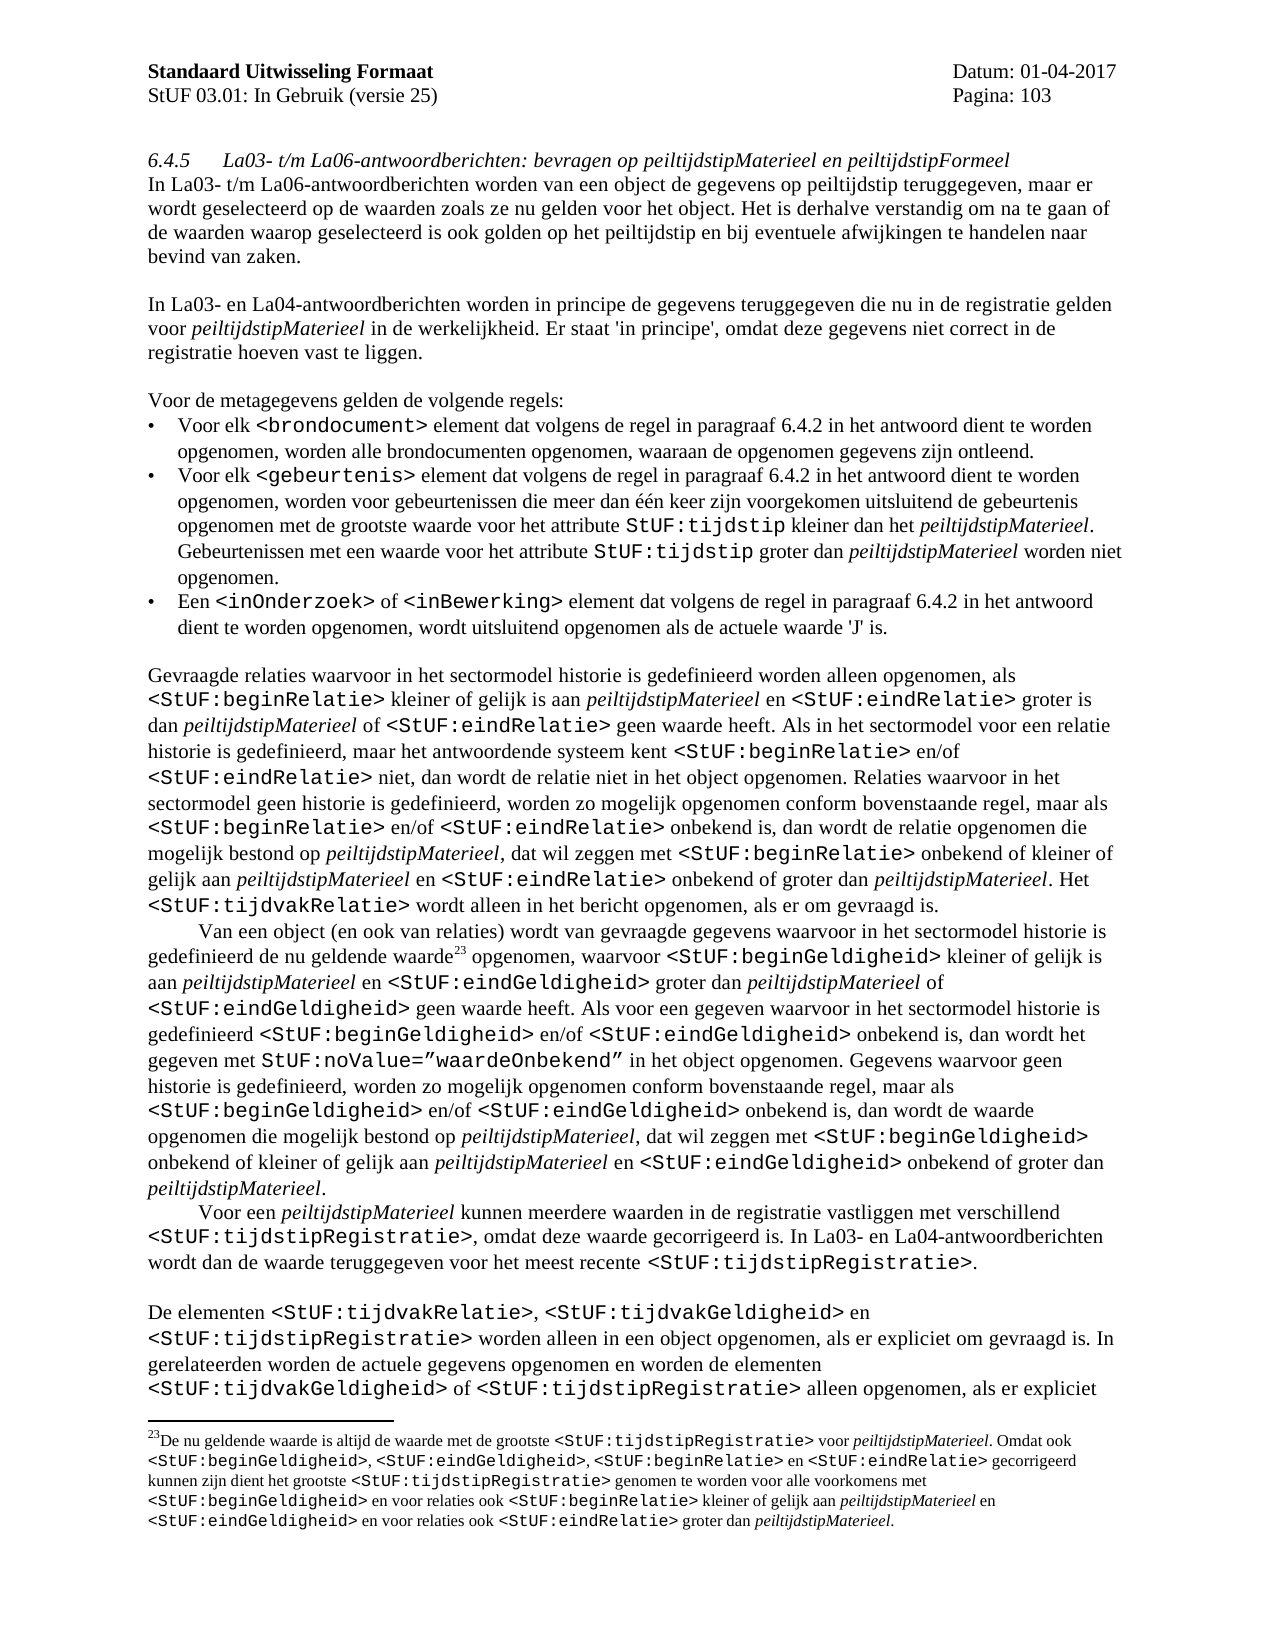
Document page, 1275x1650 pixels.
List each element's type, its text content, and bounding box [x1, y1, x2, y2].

text Van een object (en ook van relaties) wordt van gevraagde gegevens waarvoor in het sectormodel historie is gedefinieerd de nu geldende waarde opgenomen, waarvoor <StUF:beginGeldigheid> kleiner of gelijk is aan peiltijdstipMaterieel en <StUF:eindGeldigheid> groter dan peiltijdstipMaterieel of <StUF:eindGeldigheid> geen waarde heeft. Als voor een gegeven waarvoor in het sectormodel historie is gedefinieerd <StUF:beginGeldigheid> en/of <StUF:eindGeldigheid> onbekend is, dan wordt het gegeven met StUF:noValue=”waardeOnbekend” in het object opgenomen. Gegevens waarvoor geen historie is gedefinieerd, worden zo mogelijk opgenomen conform bovenstaande regel, maar als <StUF:beginGeldigheid> en/of <StUF:eindGeldigheid> onbekend is, dan wordt de waarde opgenomen die mogelijk bestond op peiltijdstipMaterieel, dat wil zeggen met <StUF:beginGeldigheid> onbekend of kleiner of gelijk aan peiltijdstipMaterieel en <StUF:eindGeldigheid> onbekend of groter dan peiltijdstipMaterieel. [148, 919, 1127, 1200]
text In La03- t/m La06-antwoordberichten worden van een object de gegevens op peiltijdstip teruggegeven, maar er wordt geselecteerd op de waarden zoals ze nu gelden voor het object. Het is derhalve verstandig om na te gaan of de waarden waarop geselecteerd is ook golden op het peiltijdstip en bij eventuele afwijkingen te handelen naar bevind van zaken. [148, 172, 1127, 268]
text De elementen <StUF:tijdvakRelatie>, <StUF:tijdvakGeldigheid> en <StUF:tijdstipRegistratie> worden alleen in een object opgenomen, als er expliciet om gevraagd is. In gerelateerden worden de actuele gegevens opgenomen en worden de elementen <StUF:tijdvakGeldigheid> of <StUF:tijdstipRegistratie> alleen opgenomen, als er expliciet [148, 1300, 1127, 1402]
text In La03- en La04-antwoordberichten worden in principe de gegevens teruggegeven die nu in de registratie gelden voor peiltijdstipMaterieel in de werkelijkheid. Er staat 'in principe', omdat deze gegevens niet correct in de registratie hoeven vast te liggen. [148, 292, 1127, 364]
list Voor elk <brondocument> element dat volgens de regel in paragraaf 6.4.2 in het antwoord dient te worden opgenomen, worden alle brondocumenten opgenomen, waaraan de opgenomen gegevens zijn ontleend. [148, 412, 1127, 462]
list Voor elk <gebeurtenis> element dat volgens de regel in paragraaf 6.4.2 in het antwoord dient te worden opgenomen, worden voor gebeurtenissen die meer dan één keer zijn voorgekomen uitsluitend de gebeurtenis opgenomen met de grootste waarde voor het attribute StUF:tijdstip kleiner dan het peiltijdstipMaterieel. Gebeurtenissen met een waarde voor het attribute StUF:tijdstip groter dan peiltijdstipMaterieel worden niet opgenomen. [148, 462, 1127, 589]
text Gevraagde relaties waarvoor in het sectormodel historie is gedefinieerd worden alleen opgenomen, als <StUF:beginRelatie> kleiner of gelijk is aan peiltijdstipMaterieel en <StUF:eindRelatie> groter is dan peiltijdstipMaterieel of <StUF:eindRelatie> geen waarde heeft. Als in het sectormodel voor een relatie historie is gedefinieerd, maar het antwoordende systeem kent <StUF:beginRelatie> en/of <StUF:eindRelatie> niet, dan wordt de relatie niet in het object opgenomen. Relaties waarvoor in het sectormodel geen historie is gedefinieerd, worden zo mogelijk opgenomen conform bovenstaande regel, maar als <StUF:beginRelatie> en/of <StUF:eindRelatie> onbekend is, dan wordt de relatie opgenomen die mogelijk bestond op peiltijdstipMaterieel, dat wil zeggen met <StUF:beginRelatie> onbekend of kleiner of gelijk aan peiltijdstipMaterieel en <StUF:eindRelatie> onbekend of groter dan peiltijdstipMaterieel. Het <StUF:tijdvakRelatie> wordt alleen in het bericht opgenomen, als er om gevraagd is. [148, 663, 1127, 919]
text De nu geldende waarde is altijd de waarde met de grootste <StUF:tijdstipRegistratie> voor peiltijdstipMaterieel. Omdat ook <StUF:beginGeldigheid>, <StUF:eindGeldigheid>, <StUF:beginRelatie> en <StUF:eindRelatie> gecorrigeerd kunnen zijn dient het grootste <StUF:tijdstipRegistratie> genomen te worden voor alle voorkomens met <StUF:beginGeldigheid> en voor relaties ook <StUF:beginRelatie> kleiner of gelijk aan peiltijdstipMaterieel en <StUF:eindGeldigheid> en voor relaties ook <StUF:eindRelatie> groter dan peiltijdstipMaterieel. [148, 1427, 1127, 1532]
list Een <inOnderzoek> of <inBewerking> element dat volgens de regel in paragraaf 6.4.2 in het antwoord dient te worden opgenomen, wordt uitsluitend opgenomen als de actuele waarde 'J' is. [148, 589, 1127, 639]
text Voor een peiltijdstipMaterieel kunnen meerdere waarden in de registratie vastliggen met verschillend <StUF:tijdstipRegistratie>, omdat deze waarde gecorrigeerd is. In La03- en La04-antwoordberichten wordt dan de waarde teruggegeven voor het meest recente <StUF:tijdstipRegistratie>. [148, 1200, 1127, 1276]
subtitle La03- t/m La06-antwoordberichten: bevragen op peiltijdstipMaterieel en peiltijdstipFormeel [148, 148, 1127, 172]
text Voor de metagegevens gelden de volgende regels: [148, 388, 1127, 412]
